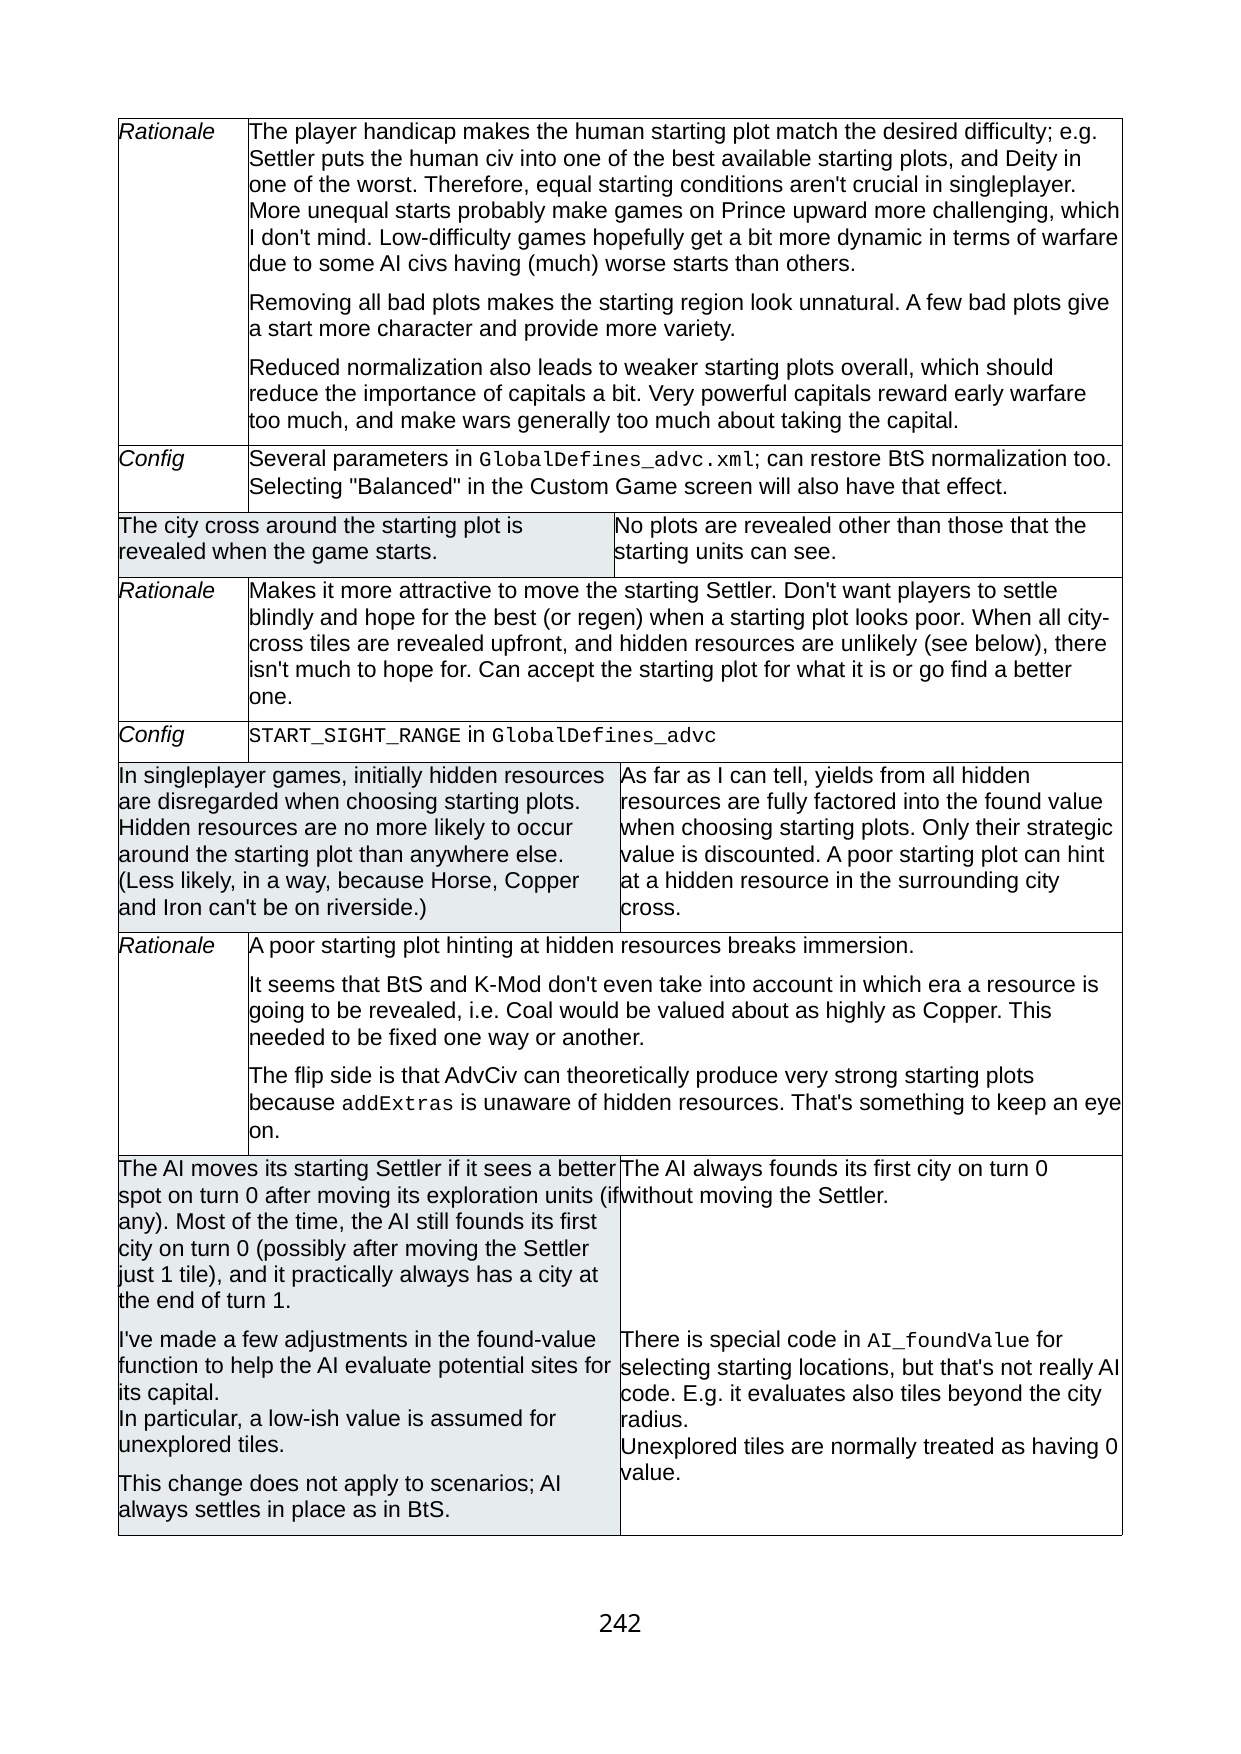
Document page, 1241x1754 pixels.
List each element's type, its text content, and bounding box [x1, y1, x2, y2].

table_cell As far as I can tell, yields from all hidden resources are fully factored into the found value when choosing starting plots. Only their strategic value is discounted. A poor starting plot can hint at a hidden resource in the surrounding city cross. [621, 763, 1122, 932]
table_cell Makes it more attractive to move the starting Settler. Don't want players to settle blindly and hope for the best (or regen) when a starting plot looks poor. When all city-cross tiles are revealed upfront, and hidden resources are unlikely (see below), there isn't much to hope for. Can accept the starting plot for what it is or go find a better one. [249, 578, 1122, 721]
table_cell The AI always founds its first city on turn 0 without moving the Settler. There is special code in AI_foundValue for selecting starting locations, but that's not really AI code. E.g. it evaluates also tiles beyond the city radius. Unexplored tiles are normally treated as having 0 value. [621, 1156, 1122, 1535]
table_cell The player handicap makes the human starting plot match the desired difficulty; e.g. Settler puts the human civ into one of the best available starting plots, and Deity in one of the worst. Therefore, equal starting conditions aren't crucial in singleplayer. More unequal starts probably make games on Prince upward more challenging, which I don't mind. Low-difficulty games hopefully get a bit more dynamic in terms of warfare due to some AI civs having (much) worse starts than others. Removing all bad plots makes the starting region look unnatural. A few bad plots give a start more character and provide more variety. Reduced normalization also leads to weaker starting plots overall, which should reduce the importance of capitals a bit. Very powerful capitals reward early warfare too much, and make wars generally too much about taking the capital. [249, 119, 1122, 445]
table_cell Rationale [119, 578, 248, 721]
table_cell Rationale [119, 119, 248, 445]
table_cell No plots are revealed other than those that the starting units can see. [615, 513, 1122, 577]
table_cell Several parameters in GlobalDefines_advc.xml; can restore BtS normalization too. Selecting "Balanced" in the Custom Game screen will also have that effect. [249, 446, 1122, 512]
table_cell Rationale [119, 933, 248, 1155]
table_cell In singleplayer games, initially hidden resources are disregarded when choosing starting plots. Hidden resources are no more likely to occur around the starting plot than anywhere else. (Less likely, in a way, because Horse, Copper and Iron can't be on riverside.) [119, 763, 620, 932]
table_cell The city cross around the starting plot is revealed when the game starts. [119, 513, 614, 577]
table_cell Config [119, 722, 248, 762]
table_cell Config [119, 446, 248, 512]
table_cell The AI moves its starting Settler if it sees a better spot on turn 0 after moving its exploration units (if any). Most of the time, the AI still founds its first city on turn 0 (possibly after moving the Settler just 1 tile), and it practically always has a city at the end of turn 1. I've made a few adjustments in the found-value function to help the AI evaluate potential sites for its capital. In particular, a low-ish value is assumed for unexplored tiles. This change does not apply to scenarios; AI always settles in place as in BtS. [119, 1156, 620, 1535]
table_cell START_SIGHT_RANGE in GlobalDefines_advc [249, 722, 1122, 762]
table_cell A poor starting plot hinting at hidden resources breaks immersion. It seems that BtS and K-Mod don't even take into account in which era a resource is going to be revealed, i.e. Coal would be valued about as highly as Copper. This needed to be fixed one way or another. The flip side is that AdvCiv can theoretically produce very strong starting plots because addExtras is unaware of hidden resources. That's something to keep an eye on. [249, 933, 1122, 1155]
